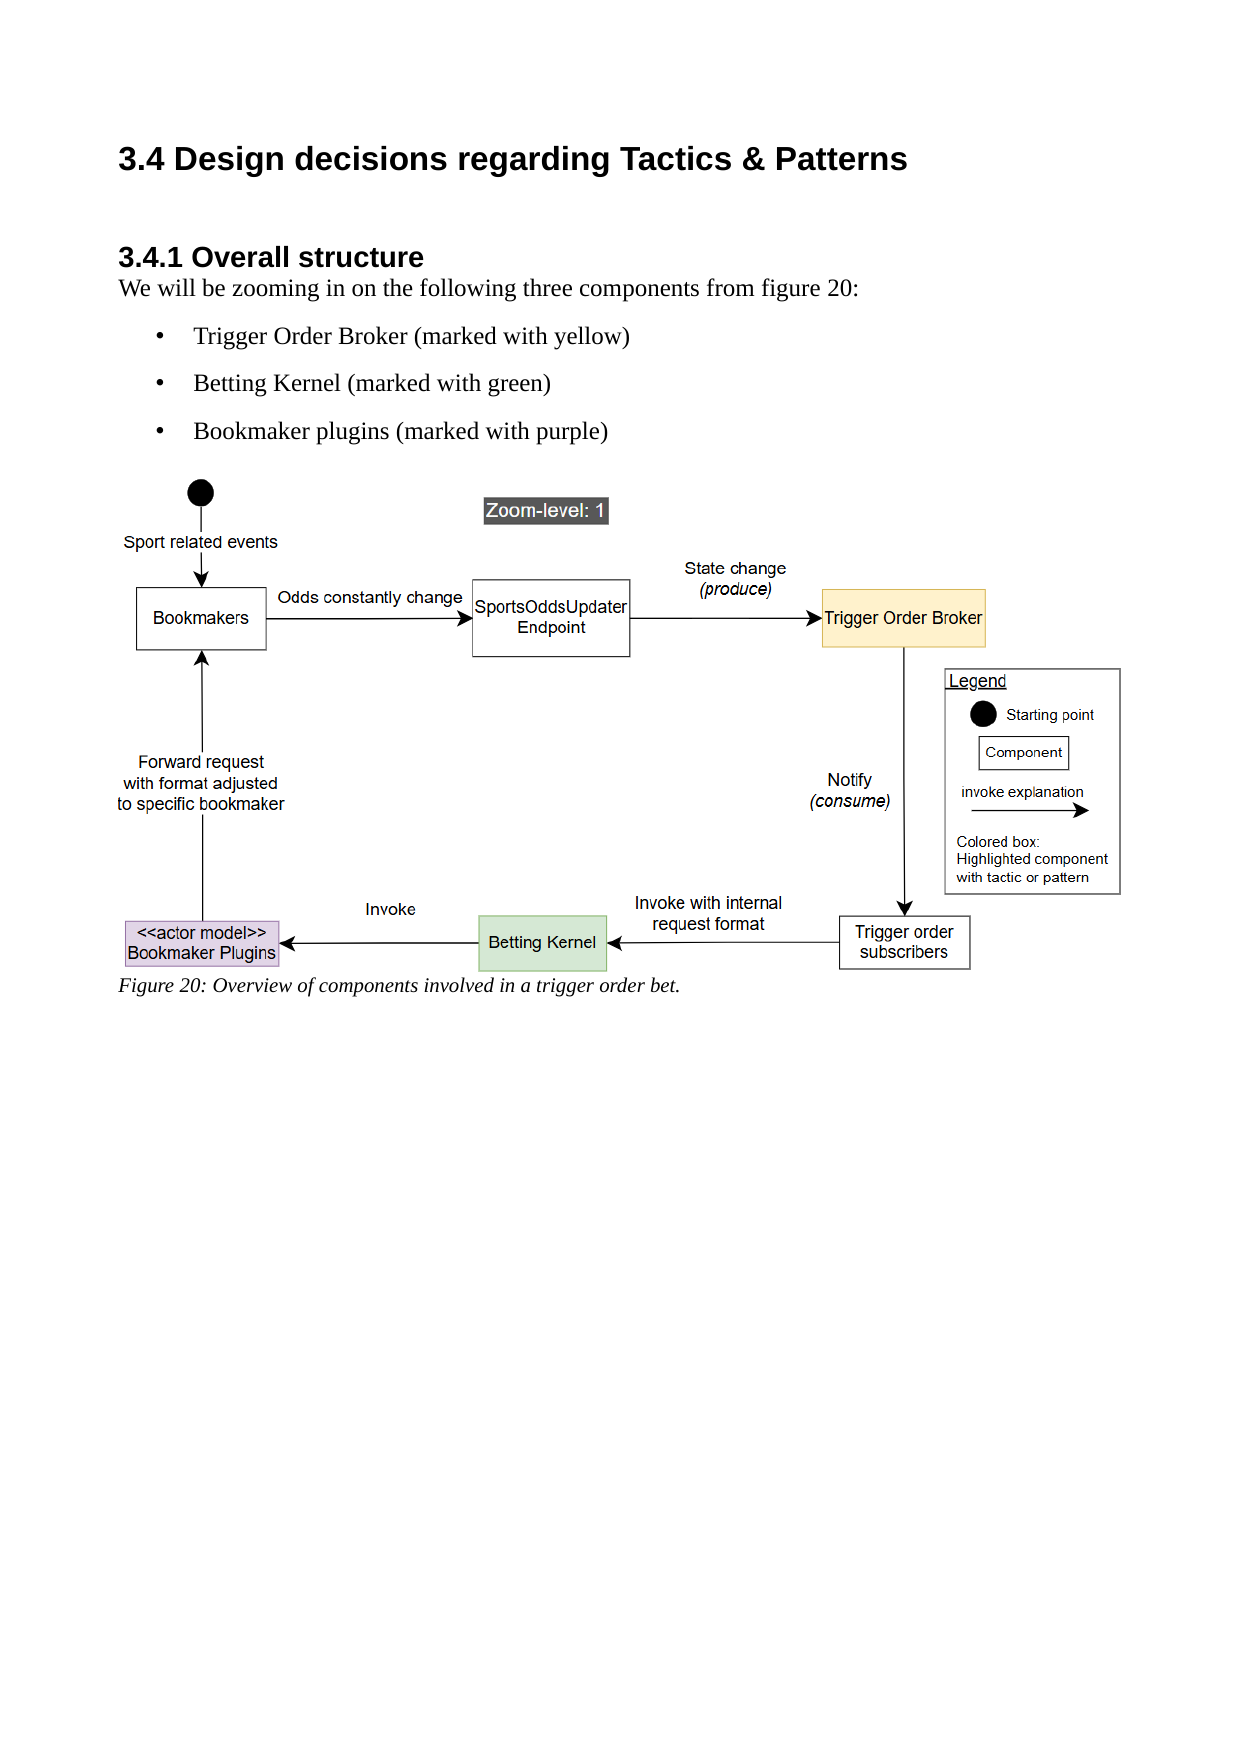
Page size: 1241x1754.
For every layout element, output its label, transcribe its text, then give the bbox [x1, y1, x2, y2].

list Bookmaker plugins (marked with purple) [156, 416, 1122, 445]
subtitle Overall structure [118, 239, 1122, 273]
picture [118, 476, 1123, 973]
list Betting Kernel (marked with green) [156, 368, 1122, 397]
text Figure 20: Overview of components involved in a trigger order bet. [118, 973, 1122, 997]
subtitle Design decisions regarding Tactics & Patterns [118, 139, 1122, 177]
list Trigger Order Broker (marked with yellow) [156, 321, 1122, 349]
text We will be zooming in on the following three components from figure 20: [118, 273, 1122, 302]
